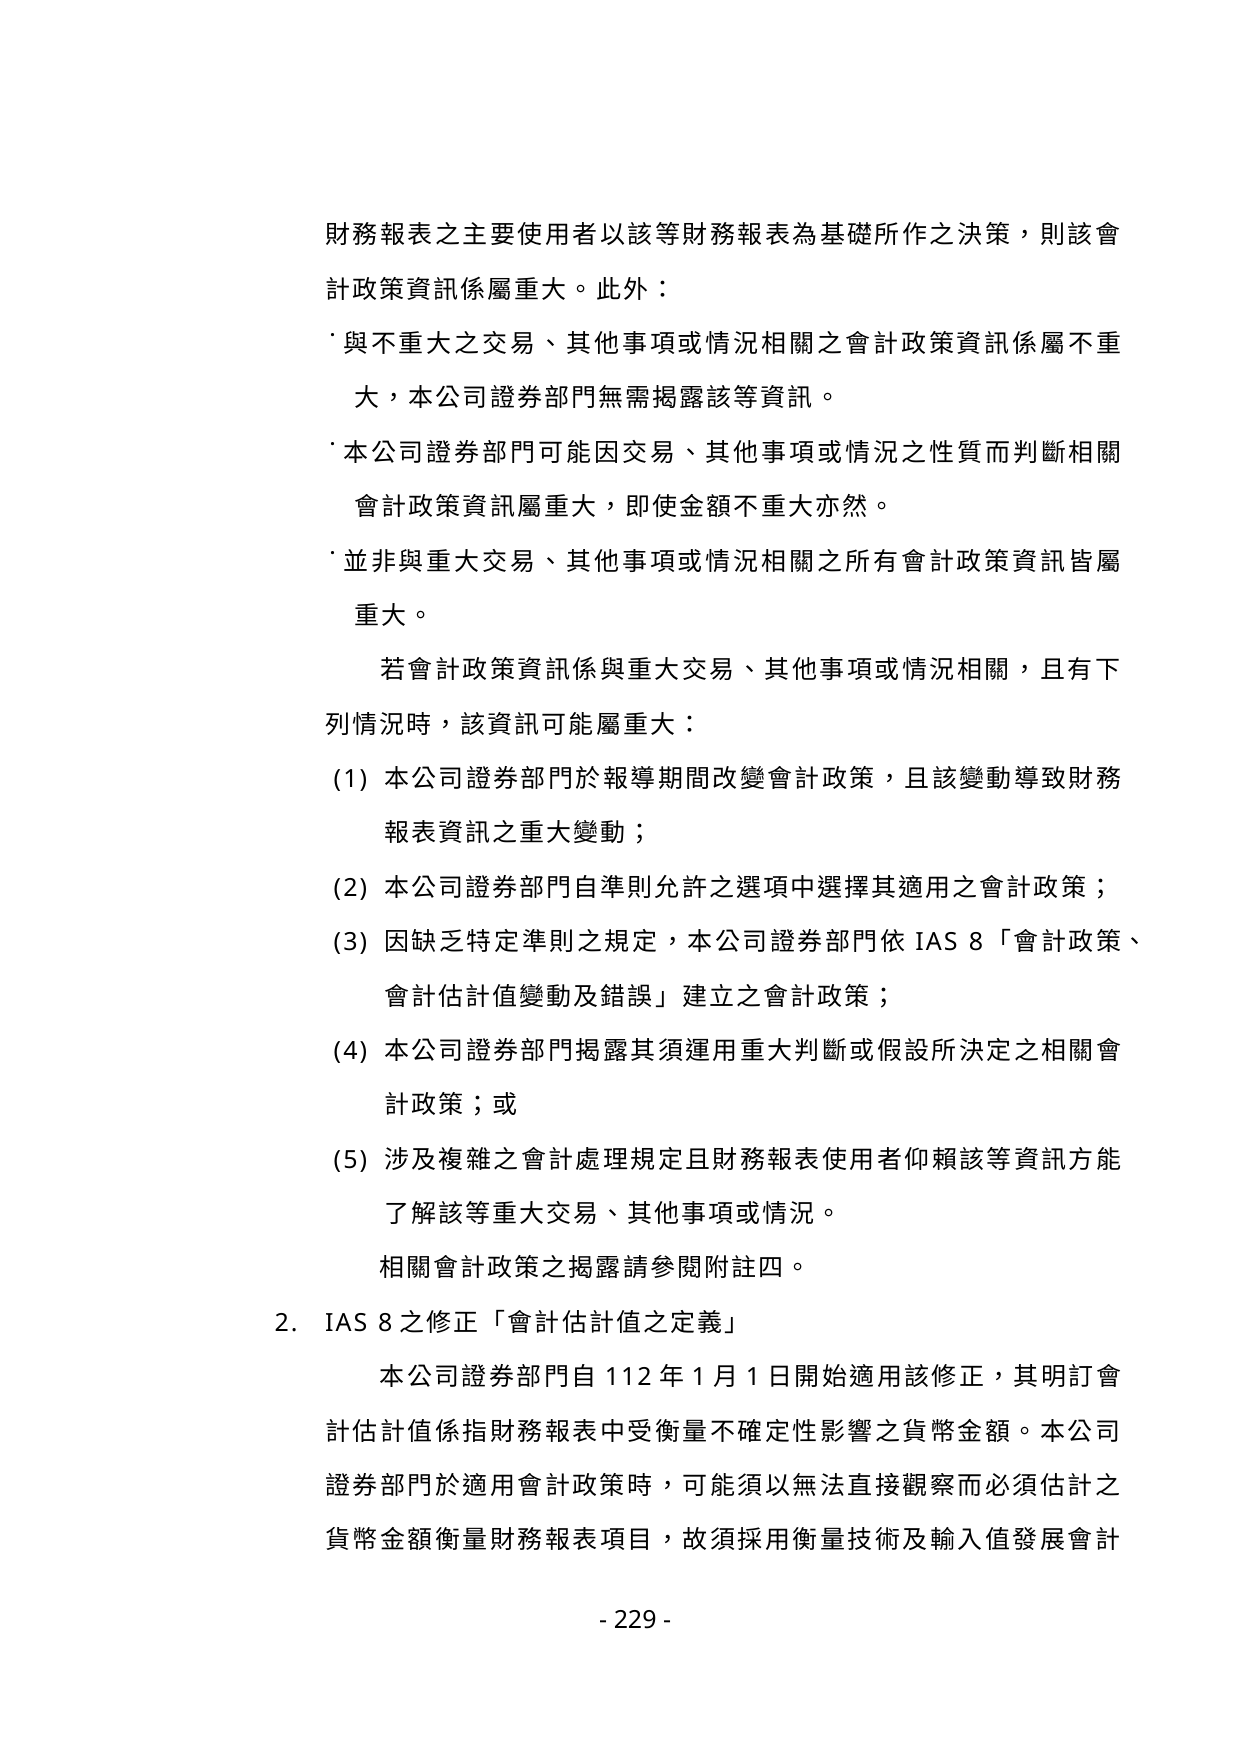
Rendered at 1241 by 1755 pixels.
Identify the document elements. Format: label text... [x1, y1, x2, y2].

text 相關會計政策之揭露請參閱附註四。 [325, 1248, 1122, 1284]
text (3) 因缺乏特定準則之規定，本公司證券部門依IAS 8「會計政策、會計估計值變動及錯誤」建立之會計政策； [325, 922, 1122, 1012]
text (5) 涉及複雜之會計處理規定且財務報表使用者仰賴該等資訊方能了解該等重大交易、其他事項或情況。 [325, 1139, 1122, 1230]
text ˙本公司證券部門可能因交易、其他事項或情況之性質而判斷相關會計政策資訊屬重大，即使金額不重大亦然。 [325, 432, 1122, 523]
text 本公司證券部門自112年1月1日開始適用該修正，其明訂會計估計值係指財務報表中受衡量不確定性影響之貨幣金額。本公司證券部門於適用會計政策時，可能須以無法直接觀察而必須估計之貨幣金額衡量財務報表項目，故須採用衡量技術及輸入值發展會計 [325, 1357, 1122, 1556]
text 若會計政策資訊係與重大交易、其他事項或情況相關，且有下列情況時，該資訊可能屬重大： [325, 650, 1122, 740]
text 財務報表之主要使用者以該等財務報表為基礎所作之決策，則該會計政策資訊係屬重大。此外： [325, 215, 1122, 305]
text (1) 本公司證券部門於報導期間改變會計政策，且該變動導致財務報表資訊之重大變動； [325, 758, 1122, 849]
text ˙與不重大之交易、其他事項或情況相關之會計政策資訊係屬不重大，本公司證券部門無需揭露該等資訊。 [325, 323, 1122, 414]
text (4) 本公司證券部門揭露其須運用重大判斷或假設所決定之相關會計政策；或 [325, 1030, 1122, 1121]
text (2) 本公司證券部門自準則允許之選項中選擇其適用之會計政策； [325, 867, 1122, 903]
text 2. IAS 8之修正「會計估計值之定義」 [266, 1302, 1122, 1338]
text ˙並非與重大交易、其他事項或情況相關之所有會計政策資訊皆屬重大。 [325, 541, 1122, 632]
